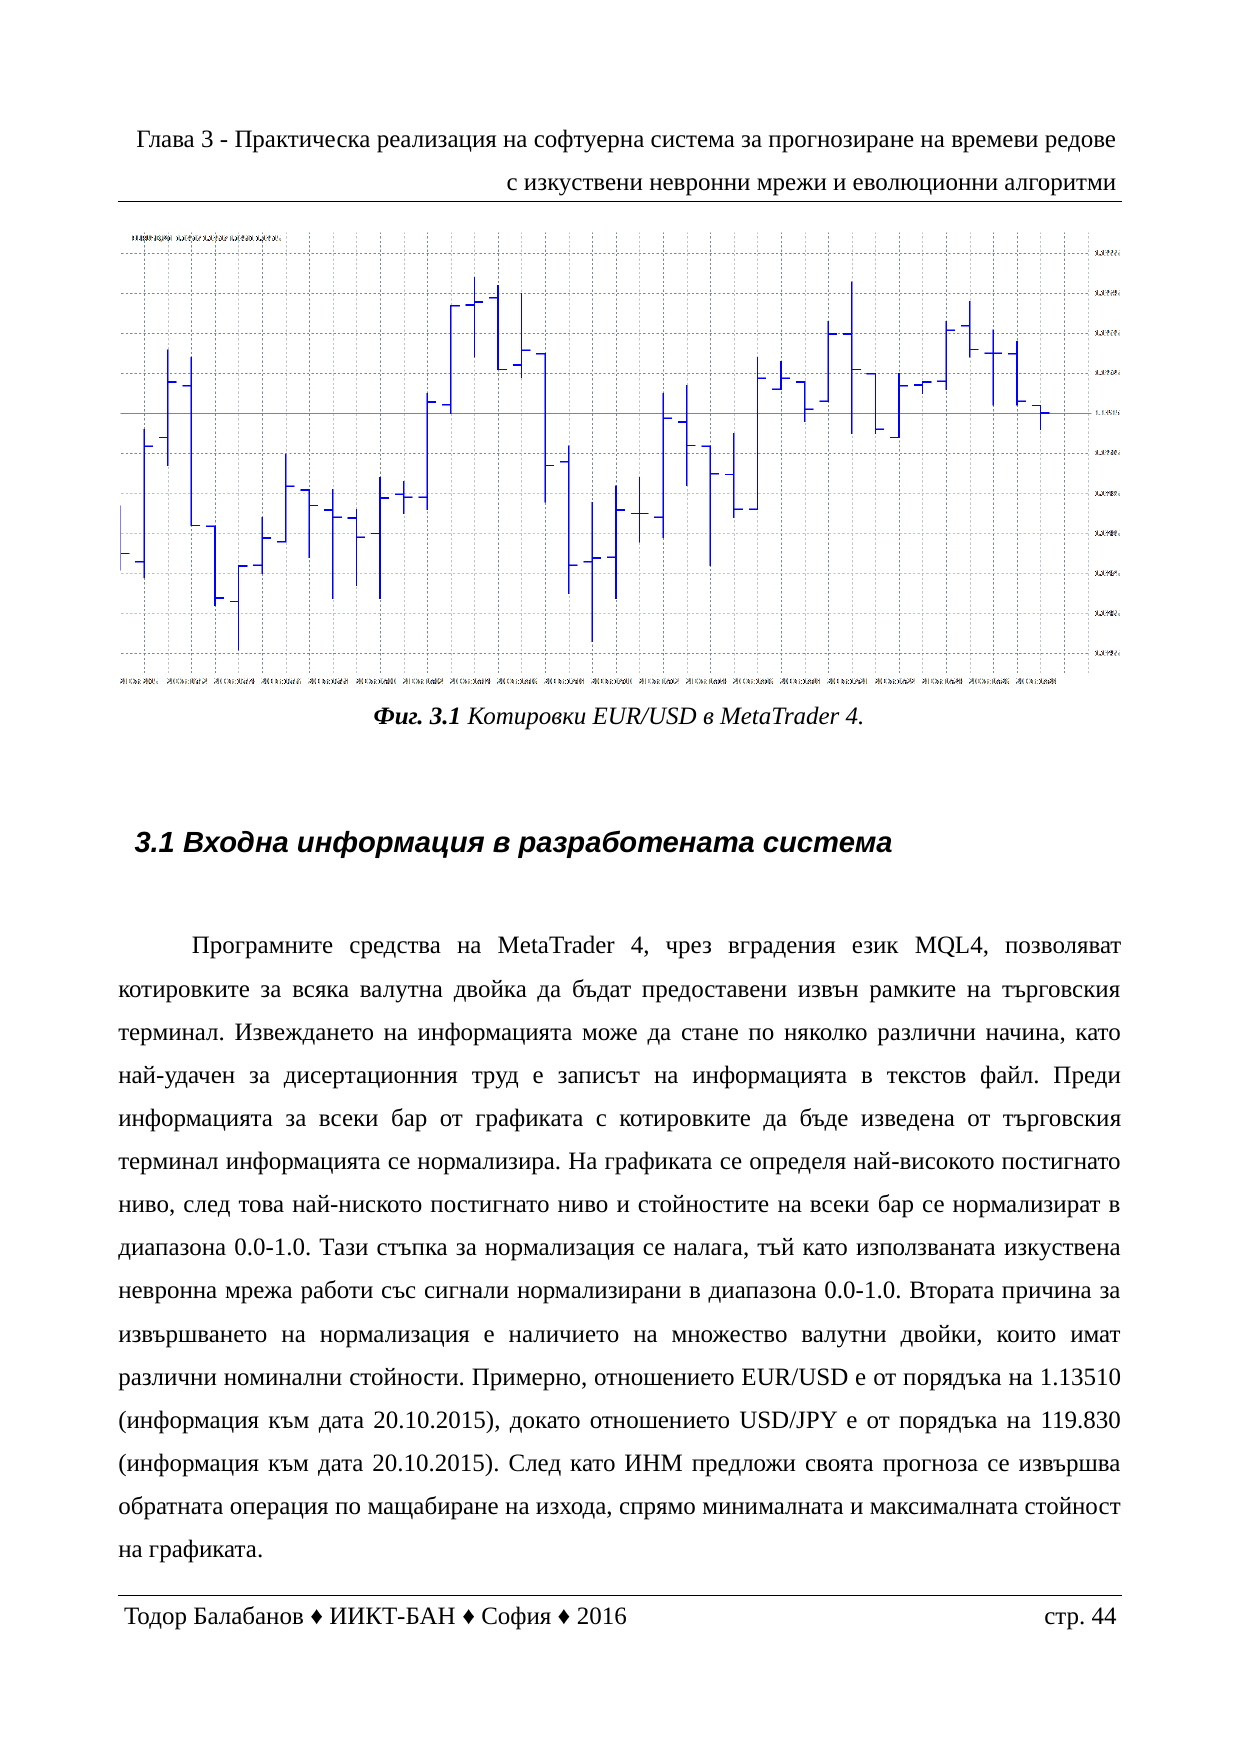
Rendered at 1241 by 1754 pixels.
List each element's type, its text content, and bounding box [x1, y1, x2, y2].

text Фиг. 3.1 Котировки EUR/USD в MetaTrader 4. [118, 687, 1122, 729]
subtitle 3.1 Входна информация в разработената система [118, 824, 1122, 858]
picture [118, 231, 1122, 687]
text Програмните средства на MetaTrader 4, чрез вградения език MQL4, позволяват котировките за всяка валутна двойка да бъдат предоставени извън рамките на търговския терминал. Извеждането на информацията може да стане по няколко различни начина, като най-удачен за дисертационния труд е записът на информацията в текстов файл. Преди информацията за всеки бар от графиката с котировките да бъде изведена от търговския терминал информацията се нормализира. На графиката се определя най-високото постигнато ниво, след това най-ниското постигнато ниво и стойностите на всеки бар се нормализират в диапазона 0.0-1.0. Тази стъпка за нормализация се налага, тъй като използваната изкуствена невронна мрежа работи със сигнали нормализирани в диапазона 0.0-1.0. Втората причина за извършването на нормализация е наличието на множество валутни двойки, които имат различни номинални стойности. Примерно, отношението EUR/USD е от порядъка на 1.13510 (информация към дата 20.10.2015), докато отношението USD/JPY е от порядъка на 119.830 (информация към дата 20.10.2015). След като ИНМ предложи своята прогноза се извършва обратната операция по мащабиране на изхода, спрямо минималната и максималната стойност на графиката. [118, 931, 1122, 1563]
